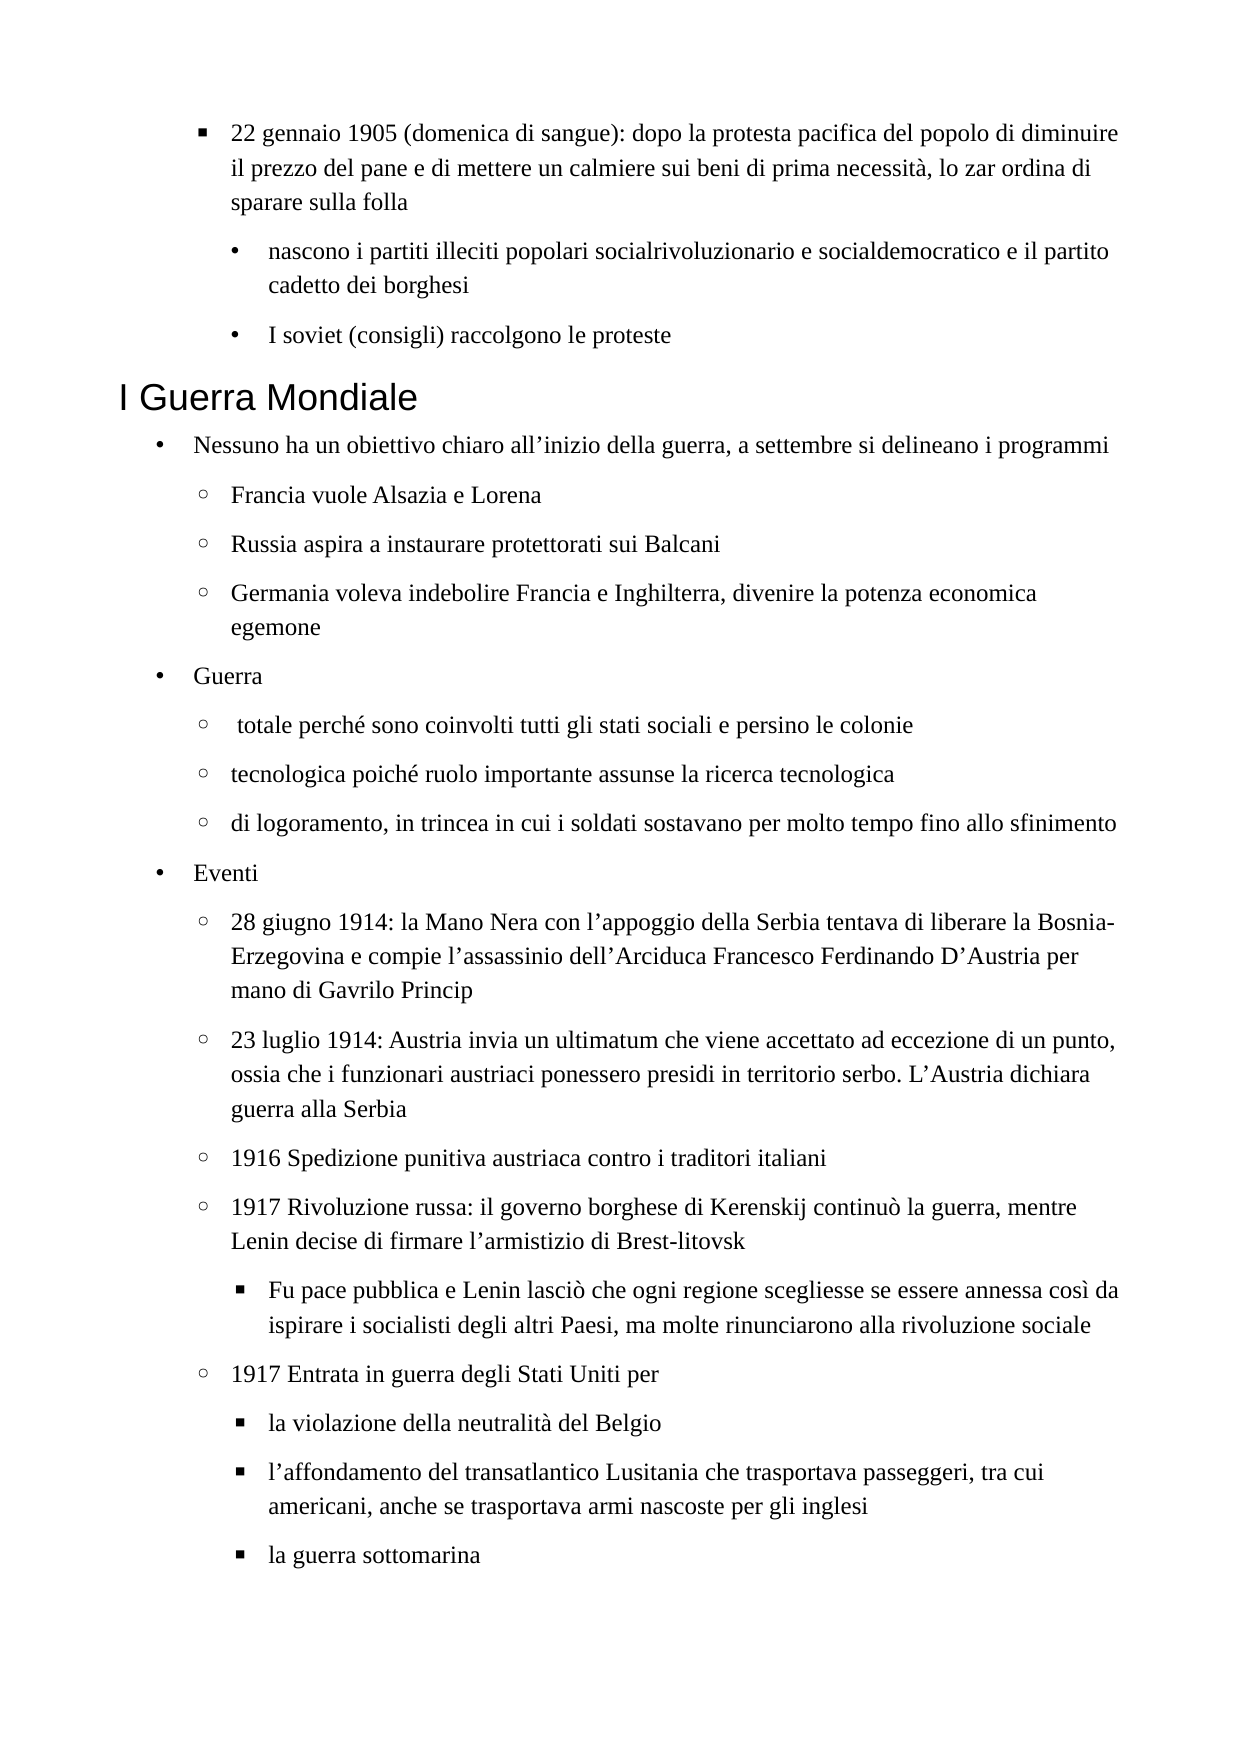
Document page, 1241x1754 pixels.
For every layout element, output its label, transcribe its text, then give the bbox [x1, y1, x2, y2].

list la guerra sottomarina [231, 1541, 1122, 1569]
list totale perché sono coinvolti tutti gli stati sociali e persino le colonie [193, 710, 1122, 739]
list Russia aspira a instaurare protettorati sui Balcani [193, 529, 1122, 557]
list l’affondamento del transatlantico Lusitania che trasportava passeggeri, tra cui americani, anche se trasportava armi nascoste per gli inglesi [231, 1457, 1122, 1520]
list di logoramento, in trincea in cui i soldati sostavano per molto tempo fino allo sfinimento [193, 808, 1122, 837]
list Fu pace pubblica e Lenin lasciò che ogni regione scegliesse se essere annessa così da ispirare i socialisti degli altri Paesi, ma molte rinunciarono alla rivoluzione sociale [231, 1275, 1122, 1338]
list nascono i partiti illeciti popolari socialrivoluzionario e socialdemocratico e il partito cadetto dei borghesi [231, 236, 1122, 299]
list Guerra [156, 661, 1122, 690]
list Germania voleva indebolire Francia e Inghilterra, divenire la potenza economica egemone [193, 578, 1122, 641]
list Nessuno ha un obiettivo chiaro all’inizio della guerra, a settembre si delineano i programmi [156, 431, 1122, 459]
list la violazione della neutralità del Belgio [231, 1408, 1122, 1437]
list 22 gennaio 1905 (domenica di sangue): dopo la protesta pacifica del popolo di diminuire il prezzo del pane e di mettere un calmiere sui beni di prima necessità, lo zar ordina di sparare sulla folla [193, 118, 1122, 216]
list 1916 Spedizione punitiva austriaca contro i traditori italiani [193, 1143, 1122, 1171]
list tecnologica poiché ruolo importante assunse la ricerca tecnologica [193, 759, 1122, 788]
list 1917 Rivoluzione russa: il governo borghese di Kerenskij continuò la guerra, mentre Lenin decise di firmare l’armistizio di Brest-litovsk [193, 1192, 1122, 1255]
subtitle I Guerra Mondiale [118, 375, 1122, 418]
list I soviet (consigli) raccolgono le proteste [231, 320, 1122, 348]
list Eventi [156, 858, 1122, 886]
list 23 luglio 1914: Austria invia un ultimatum che viene accettato ad eccezione di un punto, ossia che i funzionari austriaci ponessero presidi in territorio serbo. L’Austria dichiara guerra alla Serbia [193, 1025, 1122, 1122]
list 28 giugno 1914: la Mano Nera con l’appoggio della Serbia tentava di liberare la Bosnia-Erzegovina e compie l’assassinio dell’Arciduca Francesco Ferdinando D’Austria per mano di Gavrilo Princip [193, 907, 1122, 1004]
list Francia vuole Alsazia e Lorena [193, 480, 1122, 508]
list 1917 Entrata in guerra degli Stati Uniti per [193, 1359, 1122, 1388]
